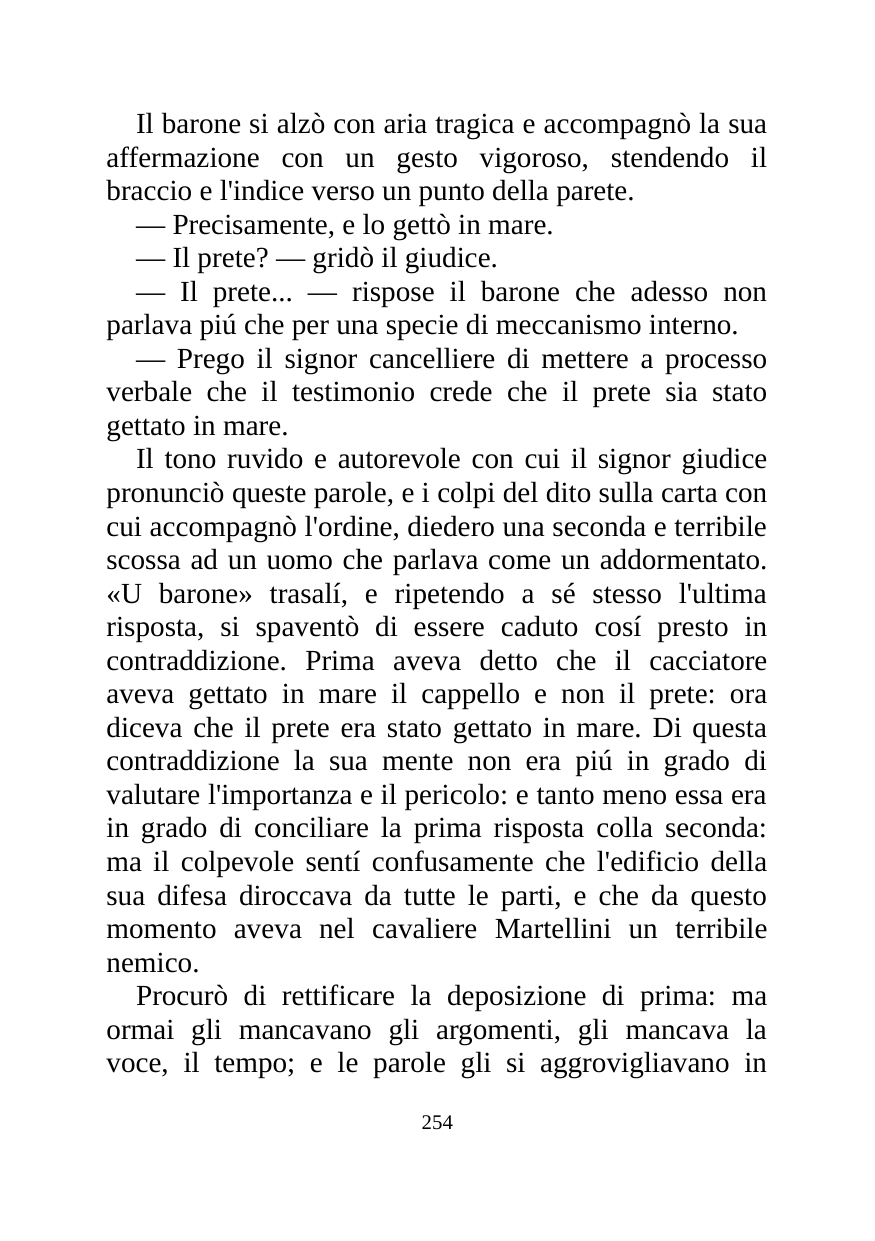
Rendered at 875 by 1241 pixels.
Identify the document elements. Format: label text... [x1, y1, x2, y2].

text — Prego il signor cancelliere di mettere a processo verbale che il testimonio crede che il prete sia stato gettato in mare. [106, 341, 768, 442]
text Procurò di rettificare la deposizione di prima: ma ormai gli mancavano gli argomenti, gli mancava la voce, il tempo; e le parole gli si aggrovigliavano in [106, 978, 768, 1079]
text — Il prete... — rispose il barone che adesso non parlava piú che per una specie di meccanismo interno. [106, 274, 768, 341]
text — Il prete? — gridò il giudice. [106, 240, 768, 274]
text Il tono ruvido e autorevole con cui il signor giudice pronunciò queste parole, e i colpi del dito sulla carta con cui accompagnò l'ordine, diedero una seconda e terribile scossa ad un uomo che parlava come un addormentato. «U barone» trasalí, e ripetendo a sé stesso l'ultima risposta, si spaventò di essere caduto cosí presto in contraddizione. Prima aveva detto che il cacciatore aveva gettato in mare il cappello e non il prete: ora diceva che il prete era stato gettato in mare. Di questa contraddizione la sua mente non era piú in grado di valutare l'importanza e il pericolo: e tanto meno essa era in grado di conciliare la prima risposta colla seconda: ma il colpevole sentí confusamente che l'edificio della sua difesa diroccava da tutte le parti, e che da questo momento aveva nel cavaliere Martellini un terribile nemico. [106, 442, 768, 978]
text — Precisamente, e lo gettò in mare. [106, 207, 768, 240]
text Il barone si alzò con aria tragica e accompagnò la sua affermazione con un gesto vigoroso, stendendo il braccio e l'indice verso un punto della parete. [106, 106, 768, 207]
